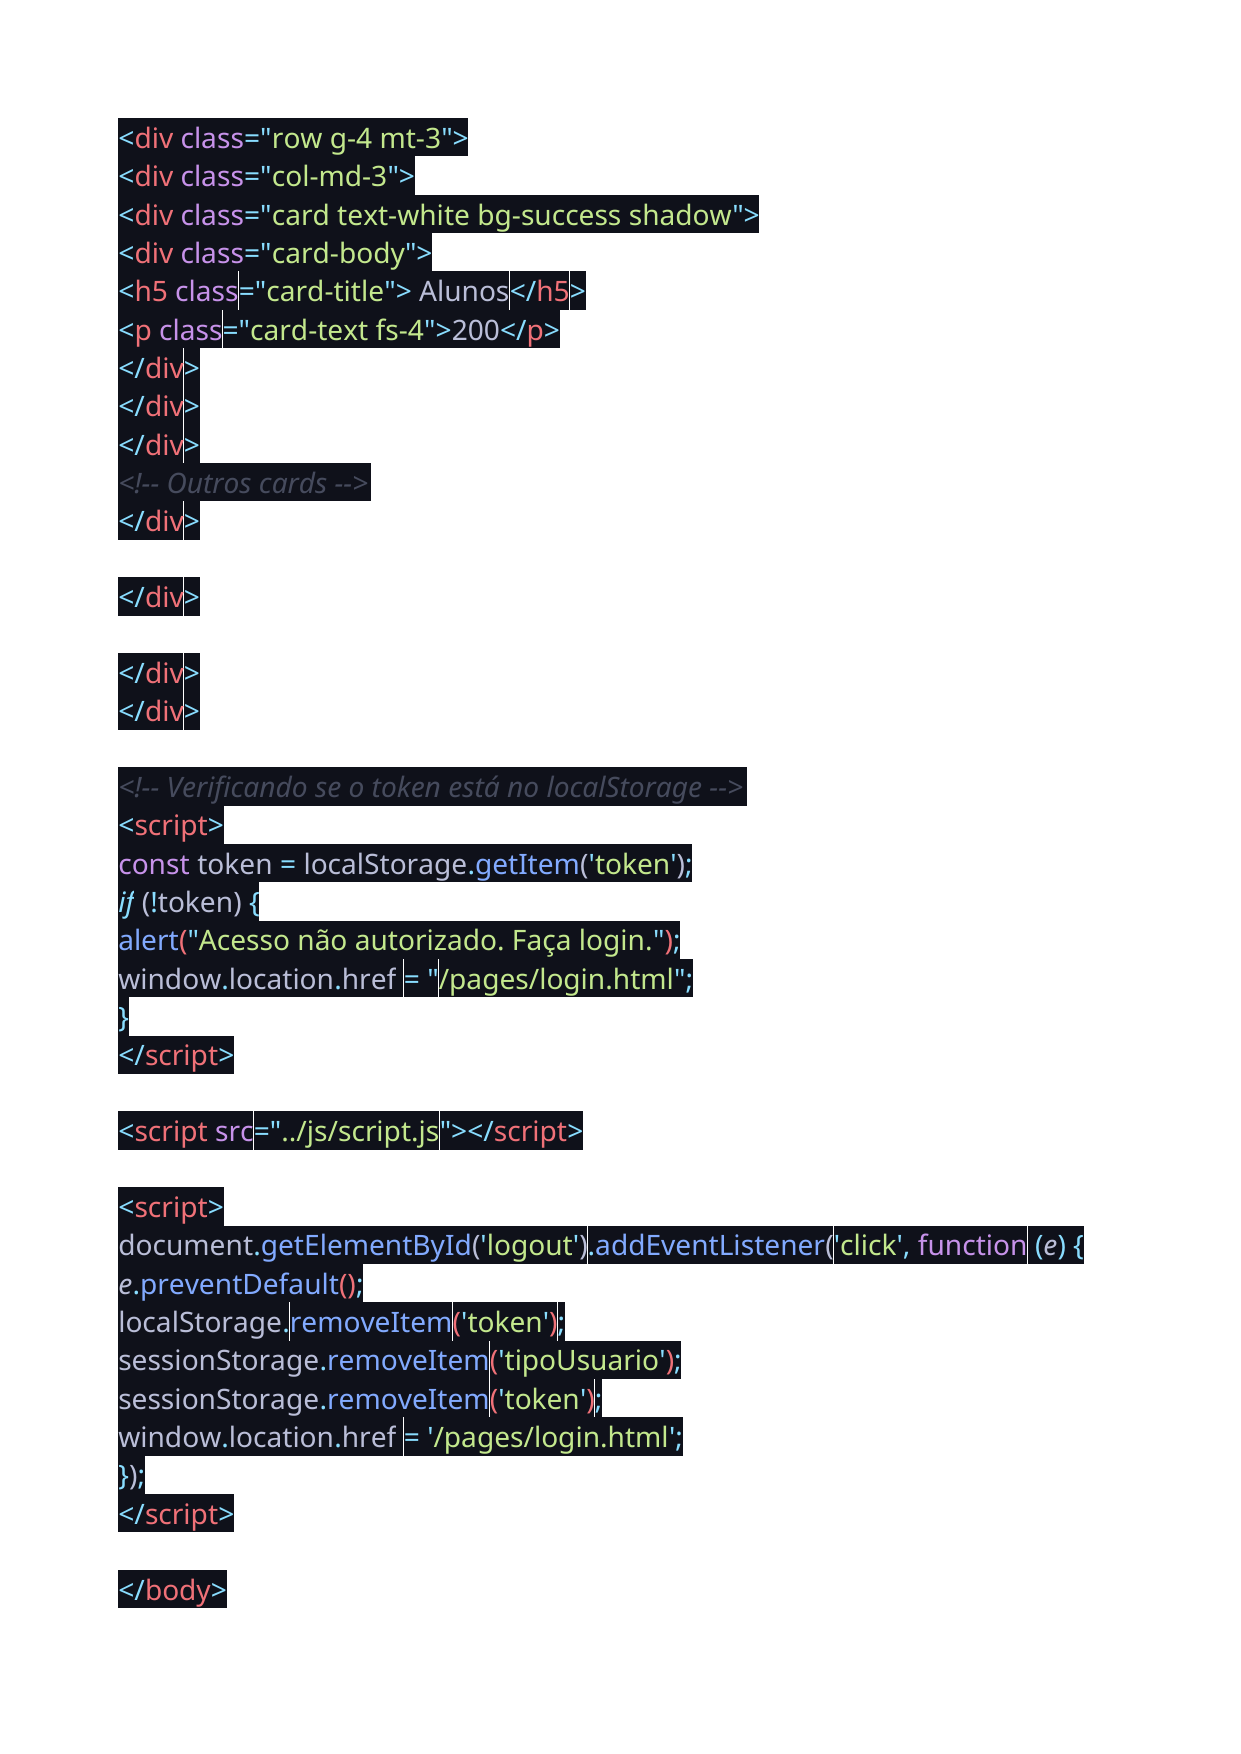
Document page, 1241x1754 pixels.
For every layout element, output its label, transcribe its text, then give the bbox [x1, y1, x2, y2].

text </div> [118, 348, 1122, 386]
text </script> [118, 1494, 1122, 1532]
text } [118, 997, 1122, 1036]
text </div> [118, 386, 1122, 425]
text <div class="card text-white bg-success shadow"> [118, 195, 1122, 233]
text <script> [118, 1187, 1122, 1226]
text <div class="card-body"> [118, 233, 1122, 271]
text </div> [118, 501, 1122, 540]
text }); [118, 1456, 1122, 1494]
text localStorage.removeItem('token'); [118, 1302, 1122, 1341]
text </div> [118, 425, 1122, 463]
text const token = localStorage.getItem('token'); [118, 844, 1122, 882]
text window.location.href = '/pages/login.html'; [118, 1417, 1122, 1456]
text e.preventDefault(); [118, 1264, 1122, 1302]
text sessionStorage.removeItem('token'); [118, 1379, 1122, 1417]
text sessionStorage.removeItem('tipoUsuario'); [118, 1341, 1122, 1379]
text <script src="../js/script.js"></script> [118, 1111, 1122, 1150]
text <div class="row g-4 mt-3"> [118, 118, 1122, 156]
text if (!token) { [118, 882, 1122, 921]
text <!-- Outros cards --> [118, 463, 1122, 501]
text <p class="card-text fs-4">200</p> [118, 310, 1122, 348]
text document.getElementById('logout').addEventListener('click', function (e) { [118, 1226, 1122, 1264]
text alert("Acesso não autorizado. Faça login."); [118, 921, 1122, 959]
text </div> [118, 653, 1122, 691]
text window.location.href = "/pages/login.html"; [118, 959, 1122, 997]
text <script> [118, 806, 1122, 844]
text </div> [118, 577, 1122, 616]
text </body> [118, 1570, 1122, 1608]
text <!-- Verificando se o token está no localStorage --> [118, 767, 1122, 806]
text </div> [118, 691, 1122, 730]
text </script> [118, 1036, 1122, 1074]
text <div class="col-md-3"> [118, 156, 1122, 195]
text <h5 class="card-title">👩‍🎓 Alunos</h5> [118, 271, 1122, 310]
